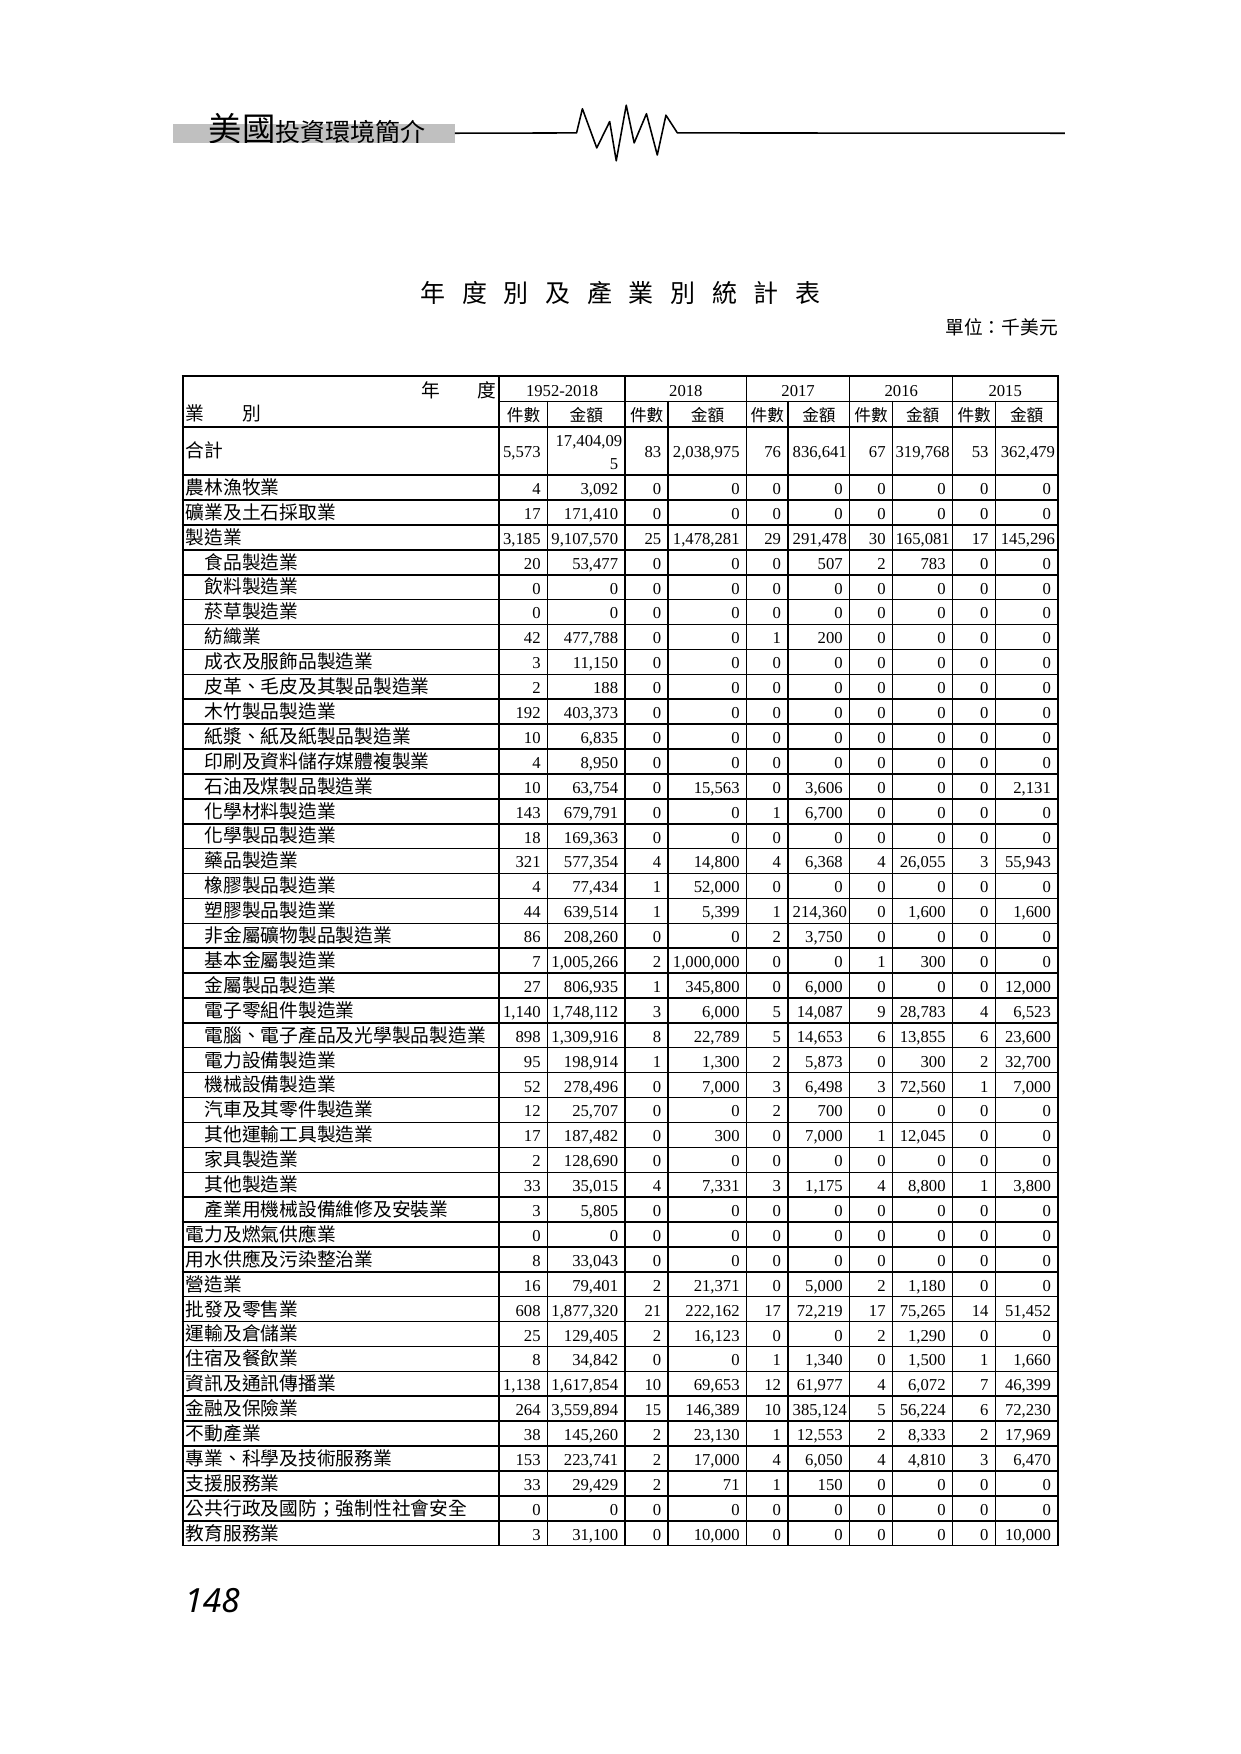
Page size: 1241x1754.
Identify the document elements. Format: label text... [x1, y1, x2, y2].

table_cell 0 [893, 1223, 952, 1246]
table_cell 6,498 [789, 1073, 849, 1097]
table_cell 187,482 [548, 1123, 624, 1146]
table_cell 15,563 [669, 775, 746, 798]
table_cell 0 [669, 750, 746, 773]
table_cell 0 [953, 1273, 995, 1296]
table_cell 0 [953, 576, 995, 599]
table_cell 28,783 [893, 999, 952, 1022]
table_cell 33 [500, 1173, 547, 1196]
table_cell 30 [850, 526, 892, 549]
table_cell 1,600 [893, 899, 952, 922]
table_cell 0 [747, 1123, 787, 1146]
table_cell 0 [953, 775, 995, 798]
table_cell 44 [500, 899, 547, 922]
table_cell 25 [626, 526, 667, 549]
table_cell 12,553 [789, 1422, 849, 1445]
table_cell 5,573 [500, 428, 547, 474]
table_cell 0 [747, 1198, 787, 1221]
table_cell 29,429 [548, 1472, 624, 1495]
table_cell 214,360 [789, 899, 849, 922]
table_cell 95 [500, 1048, 547, 1072]
table_cell 8,950 [548, 750, 624, 773]
table_cell 0 [893, 800, 952, 823]
table_cell 639,514 [548, 899, 624, 922]
table_cell 0 [893, 974, 952, 997]
table_cell 52 [500, 1073, 547, 1097]
table_cell 0 [850, 1148, 892, 1171]
table_cell 0 [789, 600, 849, 624]
table_cell 7,000 [789, 1123, 849, 1146]
table_cell 0 [747, 1148, 787, 1171]
table_cell 2 [747, 1098, 787, 1122]
table_cell 0 [996, 576, 1057, 599]
table_cell 非金屬礦物製品製造業 [184, 924, 498, 947]
table_cell 0 [850, 1248, 892, 1271]
table_cell 印刷及資料儲存媒體複製業 [184, 750, 498, 773]
table_cell 2 [626, 1422, 667, 1445]
table_cell 0 [953, 600, 995, 624]
table_cell 12,000 [996, 974, 1057, 997]
table_cell 0 [996, 1273, 1057, 1296]
table_cell 0 [747, 476, 787, 499]
table_cell 3,800 [996, 1173, 1057, 1196]
table_cell 153 [500, 1447, 547, 1470]
table_cell 3,185 [500, 526, 547, 549]
table_cell 件數 [747, 402, 787, 426]
table_cell 6,368 [789, 849, 849, 873]
table_cell 0 [789, 750, 849, 773]
table_cell 4 [500, 750, 547, 773]
table_cell 14,800 [669, 849, 746, 873]
table_cell 278,496 [548, 1073, 624, 1097]
table_cell 0 [893, 825, 952, 848]
table_cell 製造業 [184, 526, 498, 549]
table_cell 0 [953, 1223, 995, 1246]
table_cell 1,138 [500, 1372, 547, 1395]
table_cell 53,477 [548, 551, 624, 574]
table_cell 0 [850, 600, 892, 624]
table_cell 169,363 [548, 825, 624, 848]
table_cell 5,873 [789, 1048, 849, 1072]
table_cell 6,000 [669, 999, 746, 1022]
table_cell 0 [500, 600, 547, 624]
table_cell 0 [893, 700, 952, 723]
table_cell 8 [500, 1248, 547, 1271]
table_cell 0 [850, 501, 892, 524]
table_cell 12 [747, 1372, 787, 1395]
table_cell 0 [953, 476, 995, 499]
table_cell 0 [789, 1198, 849, 1221]
table_cell 電力及燃氣供應業 [184, 1223, 498, 1246]
table_cell 0 [626, 675, 667, 698]
table_cell 10 [500, 725, 547, 748]
table_cell 0 [747, 825, 787, 848]
table_cell 14,087 [789, 999, 849, 1022]
table_cell 6 [953, 1024, 995, 1047]
table_cell 2 [626, 1273, 667, 1296]
table_cell 塑膠製品製造業 [184, 899, 498, 922]
table_cell 700 [789, 1098, 849, 1122]
table_cell 3,606 [789, 775, 849, 798]
table_cell 71 [669, 1472, 746, 1495]
table_cell 0 [669, 825, 746, 848]
table_cell 0 [953, 874, 995, 897]
table_cell 0 [626, 625, 667, 648]
table_cell 13,855 [893, 1024, 952, 1047]
table_cell 0 [747, 775, 787, 798]
table_cell 0 [669, 725, 746, 748]
table_cell 0 [996, 800, 1057, 823]
table_cell 1 [850, 1123, 892, 1146]
table_cell 1 [747, 625, 787, 648]
table_cell 電力設備製造業 [184, 1048, 498, 1072]
table_cell 1,600 [996, 899, 1057, 922]
table_cell 營造業 [184, 1273, 498, 1296]
table_cell 件數 [626, 402, 667, 426]
table_cell 0 [953, 675, 995, 698]
table_cell 1 [747, 899, 787, 922]
table_cell 0 [789, 576, 849, 599]
table_cell 55,943 [996, 849, 1057, 873]
table_cell 300 [893, 949, 952, 972]
table_cell 0 [747, 1248, 787, 1271]
table_cell 成衣及服飾品製造業 [184, 650, 498, 673]
table_cell 1 [626, 899, 667, 922]
table_cell 2 [626, 949, 667, 972]
table_cell 批發及零售業 [184, 1297, 498, 1321]
table_cell 2 [850, 1322, 892, 1346]
table_cell 198,914 [548, 1048, 624, 1072]
table_cell 0 [669, 1148, 746, 1171]
table_cell 0 [850, 1048, 892, 1072]
table_cell 0 [850, 800, 892, 823]
table_header 2015 [953, 377, 1057, 401]
table_cell 145,296 [996, 526, 1057, 549]
table_cell 0 [669, 1223, 746, 1246]
table_cell 0 [747, 1497, 787, 1520]
table_cell 0 [953, 899, 995, 922]
table_cell 898 [500, 1024, 547, 1047]
table_cell 0 [850, 576, 892, 599]
table_cell 6,700 [789, 800, 849, 823]
table_cell 319,768 [893, 428, 952, 474]
table_cell 14 [953, 1297, 995, 1321]
table_cell 1,300 [669, 1048, 746, 1072]
table_cell 72,219 [789, 1297, 849, 1321]
table_cell 0 [953, 501, 995, 524]
table_cell 專業、科學及技術服務業 [184, 1447, 498, 1470]
table_cell 6,000 [789, 974, 849, 997]
table_cell 0 [669, 924, 746, 947]
table_cell 10,000 [996, 1522, 1057, 1545]
table_cell 3 [850, 1073, 892, 1097]
table_cell 21 [626, 1297, 667, 1321]
table_cell 1,180 [893, 1273, 952, 1296]
table_cell 0 [996, 1148, 1057, 1171]
table_cell 1 [747, 800, 787, 823]
table_cell 53 [953, 428, 995, 474]
table_cell 1 [626, 1048, 667, 1072]
table_cell 146,389 [669, 1397, 746, 1420]
table_cell 75,265 [893, 1297, 952, 1321]
table_cell 16,123 [669, 1322, 746, 1346]
table_cell 0 [789, 1522, 849, 1545]
table_cell 0 [626, 924, 667, 947]
table_cell 6,072 [893, 1372, 952, 1395]
table_cell 2 [953, 1048, 995, 1072]
table_cell 4 [850, 1372, 892, 1395]
table_cell 1 [747, 1422, 787, 1445]
table_cell 17,404,095 [548, 428, 624, 474]
table_cell 79,401 [548, 1273, 624, 1296]
table_cell 0 [953, 1522, 995, 1545]
table_cell 0 [626, 750, 667, 773]
table_cell 0 [789, 1223, 849, 1246]
table_cell 0 [996, 949, 1057, 972]
table_cell 0 [893, 476, 952, 499]
table_cell 0 [789, 874, 849, 897]
table_cell 0 [669, 625, 746, 648]
table_cell 7,000 [996, 1073, 1057, 1097]
table_cell 345,800 [669, 974, 746, 997]
table_cell 51,452 [996, 1297, 1057, 1321]
table_cell 15 [626, 1397, 667, 1420]
table_cell 0 [669, 501, 746, 524]
table_cell 藥品製造業 [184, 849, 498, 873]
table_cell 1 [747, 1347, 787, 1371]
table_cell 5,000 [789, 1273, 849, 1296]
table_cell 23,600 [996, 1024, 1057, 1047]
table_cell 2 [747, 1048, 787, 1072]
table_cell 1 [626, 874, 667, 897]
table_cell 10,000 [669, 1522, 746, 1545]
table_cell 0 [996, 551, 1057, 574]
table_cell 0 [626, 1248, 667, 1271]
table_cell 4 [850, 1447, 892, 1470]
table_cell 0 [789, 1322, 849, 1346]
table_cell 836,641 [789, 428, 849, 474]
table_cell 1 [850, 949, 892, 972]
table_cell 件數 [953, 402, 995, 426]
table_cell 支援服務業 [184, 1472, 498, 1495]
table_cell 0 [893, 600, 952, 624]
table_cell 2,038,975 [669, 428, 746, 474]
table_cell 0 [626, 725, 667, 748]
table_cell 17 [850, 1297, 892, 1321]
table_cell 0 [953, 1322, 995, 1346]
table_cell 192 [500, 700, 547, 723]
table_cell 83 [626, 428, 667, 474]
table_cell 0 [850, 675, 892, 698]
table_cell 143 [500, 800, 547, 823]
table_cell 0 [850, 650, 892, 673]
table_cell 1,140 [500, 999, 547, 1022]
table_cell 0 [953, 725, 995, 748]
table_cell 362,479 [996, 428, 1057, 474]
table_cell 0 [953, 1497, 995, 1520]
table_cell 3 [953, 1447, 995, 1470]
table_cell 0 [747, 576, 787, 599]
table_cell 385,124 [789, 1397, 849, 1420]
table_cell 金額 [669, 402, 746, 426]
table_cell 0 [789, 725, 849, 748]
table_cell 0 [789, 1248, 849, 1271]
table_cell 0 [626, 551, 667, 574]
table_cell 0 [747, 551, 787, 574]
table_cell 17 [747, 1297, 787, 1321]
table_cell 用水供應及污染整治業 [184, 1248, 498, 1271]
table_cell 1,748,112 [548, 999, 624, 1022]
table_cell 264 [500, 1397, 547, 1420]
table_cell 0 [953, 1198, 995, 1221]
table_cell 10 [500, 775, 547, 798]
table_cell 0 [996, 1322, 1057, 1346]
table_cell 4 [747, 1447, 787, 1470]
table_cell 0 [669, 650, 746, 673]
table_cell 0 [996, 924, 1057, 947]
table_cell 77,434 [548, 874, 624, 897]
table_cell 0 [850, 1522, 892, 1545]
table_cell 321 [500, 849, 547, 873]
table_cell 29 [747, 526, 787, 549]
table_cell 其他運輸工具製造業 [184, 1123, 498, 1146]
table_cell 1,478,281 [669, 526, 746, 549]
table_cell 飲料製造業 [184, 576, 498, 599]
table_cell 0 [669, 675, 746, 698]
table_cell 0 [996, 1198, 1057, 1221]
table_cell 1,309,916 [548, 1024, 624, 1047]
table_cell 紙漿、紙及紙製品製造業 [184, 725, 498, 748]
table_cell 0 [893, 1148, 952, 1171]
table_cell 9 [850, 999, 892, 1022]
table_cell 0 [626, 800, 667, 823]
table_cell 223,741 [548, 1447, 624, 1470]
table_cell 運輸及倉儲業 [184, 1322, 498, 1346]
table_cell 8,800 [893, 1173, 952, 1196]
table_cell 其他製造業 [184, 1173, 498, 1196]
table_cell 0 [789, 650, 849, 673]
table_cell 21,371 [669, 1273, 746, 1296]
table_cell 20 [500, 551, 547, 574]
table_cell 507 [789, 551, 849, 574]
table_cell 0 [996, 476, 1057, 499]
table_cell 1 [626, 974, 667, 997]
table_cell 0 [500, 1223, 547, 1246]
table_cell 72,560 [893, 1073, 952, 1097]
table_cell 0 [953, 924, 995, 947]
table_cell 0 [893, 625, 952, 648]
table_cell 86 [500, 924, 547, 947]
table_cell 477,788 [548, 625, 624, 648]
table_cell 403,373 [548, 700, 624, 723]
table_cell 件數 [850, 402, 892, 426]
table_cell 12 [500, 1098, 547, 1122]
table_cell 2 [626, 1472, 667, 1495]
table_cell 0 [996, 700, 1057, 723]
table_cell 0 [626, 476, 667, 499]
table_cell 0 [548, 600, 624, 624]
table_cell 679,791 [548, 800, 624, 823]
table_cell 69,653 [669, 1372, 746, 1395]
table_cell 食品製造業 [184, 551, 498, 574]
table_cell 0 [850, 1223, 892, 1246]
table_cell 1,290 [893, 1322, 952, 1346]
table_cell 0 [850, 825, 892, 848]
table_cell 0 [893, 924, 952, 947]
table_cell 1,617,854 [548, 1372, 624, 1395]
table_cell 產業用機械設備維修及安裝業 [184, 1198, 498, 1221]
table_cell 6,835 [548, 725, 624, 748]
table_cell 0 [789, 675, 849, 698]
table_cell 0 [747, 1223, 787, 1246]
table_cell 0 [669, 700, 746, 723]
table_cell 3,092 [548, 476, 624, 499]
table_cell 129,405 [548, 1322, 624, 1346]
table_cell 208,260 [548, 924, 624, 947]
table_cell 0 [850, 750, 892, 773]
table_cell 木竹製品製造業 [184, 700, 498, 723]
table_cell 0 [747, 974, 787, 997]
table_cell 0 [626, 600, 667, 624]
table_header 年 度 業 別 [184, 377, 498, 426]
table_cell 0 [626, 1148, 667, 1171]
table_cell 6 [953, 1397, 995, 1420]
table_cell 1 [953, 1173, 995, 1196]
table_cell 0 [669, 476, 746, 499]
table_cell 2,131 [996, 775, 1057, 798]
table_cell 0 [626, 700, 667, 723]
table_cell 150 [789, 1472, 849, 1495]
table_cell 2 [953, 1422, 995, 1445]
table_cell 5,399 [669, 899, 746, 922]
table_cell 0 [626, 825, 667, 848]
table_cell 2 [850, 551, 892, 574]
table_cell 0 [747, 1322, 787, 1346]
table_cell 橡膠製品製造業 [184, 874, 498, 897]
table_cell 礦業及土石採取業 [184, 501, 498, 524]
table_cell 27 [500, 974, 547, 997]
table_cell 0 [850, 874, 892, 897]
table_cell 0 [626, 576, 667, 599]
table_cell 10 [747, 1397, 787, 1420]
table_cell 6,050 [789, 1447, 849, 1470]
table_cell 300 [893, 1048, 952, 1072]
table_cell 17 [500, 1123, 547, 1146]
table_cell 金融及保險業 [184, 1397, 498, 1420]
table_cell 63,754 [548, 775, 624, 798]
table_cell 0 [500, 1497, 547, 1520]
table_cell 12,045 [893, 1123, 952, 1146]
table_header 2016 [850, 377, 952, 401]
table_cell 4 [626, 849, 667, 873]
table_cell 0 [953, 1098, 995, 1122]
table_cell 61,977 [789, 1372, 849, 1395]
table_cell 3,559,894 [548, 1397, 624, 1420]
table_cell 0 [747, 700, 787, 723]
table_cell 56,224 [893, 1397, 952, 1420]
table_cell 0 [789, 949, 849, 972]
table_cell 25 [500, 1322, 547, 1346]
table_cell 5 [747, 999, 787, 1022]
table_cell 0 [953, 1248, 995, 1271]
table_cell 0 [669, 800, 746, 823]
table_cell 0 [850, 1472, 892, 1495]
table_cell 783 [893, 551, 952, 574]
table_cell 0 [669, 551, 746, 574]
table_cell 1,005,266 [548, 949, 624, 972]
table_cell 件數 [500, 402, 547, 426]
text 年度別及產業別統計表 [183, 250, 1058, 313]
table_cell 0 [747, 650, 787, 673]
table_cell 4 [850, 1173, 892, 1196]
table_cell 0 [850, 1347, 892, 1371]
table_cell 0 [850, 775, 892, 798]
table_cell 4 [626, 1173, 667, 1196]
table_cell 0 [953, 1123, 995, 1146]
table_cell 0 [626, 1497, 667, 1520]
table_cell 0 [548, 576, 624, 599]
table_cell 17 [500, 501, 547, 524]
table_cell 1 [747, 1472, 787, 1495]
table_cell 25,707 [548, 1098, 624, 1122]
table_cell 0 [626, 1123, 667, 1146]
table_cell 0 [626, 1098, 667, 1122]
table_cell 0 [548, 1223, 624, 1246]
table_cell 金屬製品製造業 [184, 974, 498, 997]
table_cell 10 [626, 1372, 667, 1395]
table_cell 0 [850, 625, 892, 648]
table_cell 0 [953, 650, 995, 673]
table_cell 16 [500, 1273, 547, 1296]
table_cell 31,100 [548, 1522, 624, 1545]
table_cell 農林漁牧業 [184, 476, 498, 499]
table_cell 33,043 [548, 1248, 624, 1271]
table_cell 1,660 [996, 1347, 1057, 1371]
table_cell 0 [626, 775, 667, 798]
table_cell 0 [893, 775, 952, 798]
table_cell 基本金屬製造業 [184, 949, 498, 972]
table_cell 0 [953, 974, 995, 997]
table_cell 0 [893, 675, 952, 698]
table_cell 222,162 [669, 1297, 746, 1321]
table_cell 1,175 [789, 1173, 849, 1196]
table_cell 0 [996, 650, 1057, 673]
table_cell 0 [669, 1248, 746, 1271]
table_cell 0 [669, 1497, 746, 1520]
table_cell 2 [626, 1447, 667, 1470]
table_cell 11,150 [548, 650, 624, 673]
table_cell 5 [747, 1024, 787, 1047]
table_cell 菸草製造業 [184, 600, 498, 624]
table_cell 化學材料製造業 [184, 800, 498, 823]
table_cell 不動產業 [184, 1422, 498, 1445]
table_cell 2 [850, 1422, 892, 1445]
table_cell 0 [893, 650, 952, 673]
table_cell 42 [500, 625, 547, 648]
table_cell 0 [953, 551, 995, 574]
table_header 1952-2018 [500, 377, 624, 401]
table_cell 3 [500, 1522, 547, 1545]
table_cell 電子零組件製造業 [184, 999, 498, 1022]
table_cell 教育服務業 [184, 1522, 498, 1545]
table_cell 0 [996, 501, 1057, 524]
table_cell 0 [996, 874, 1057, 897]
table_cell 577,354 [548, 849, 624, 873]
table_cell 0 [669, 1098, 746, 1122]
table_cell 0 [953, 625, 995, 648]
table_cell 0 [893, 576, 952, 599]
table_cell 0 [996, 1472, 1057, 1495]
table_cell 0 [789, 700, 849, 723]
table_cell 3 [626, 999, 667, 1022]
table_cell 6,470 [996, 1447, 1057, 1470]
table_cell 3 [747, 1073, 787, 1097]
table_cell 0 [953, 949, 995, 972]
table_cell 0 [996, 600, 1057, 624]
table_cell 76 [747, 428, 787, 474]
table_cell 0 [850, 1198, 892, 1221]
table_cell 0 [669, 576, 746, 599]
table_cell 145,260 [548, 1422, 624, 1445]
table_cell 34,842 [548, 1347, 624, 1371]
table_cell 0 [850, 1098, 892, 1122]
table_cell 8 [626, 1024, 667, 1047]
table_cell 291,478 [789, 526, 849, 549]
table_cell 6,523 [996, 999, 1057, 1022]
table_cell 0 [996, 1098, 1057, 1122]
table_cell 1,500 [893, 1347, 952, 1371]
table_cell 8 [500, 1347, 547, 1371]
table_cell 0 [953, 700, 995, 723]
table_cell 0 [996, 725, 1057, 748]
table_cell 5 [850, 1397, 892, 1420]
table_cell 0 [893, 750, 952, 773]
table_cell 52,000 [669, 874, 746, 897]
table_cell 5,805 [548, 1198, 624, 1221]
table_cell 608 [500, 1297, 547, 1321]
table_cell 1 [953, 1073, 995, 1097]
table_cell 23,130 [669, 1422, 746, 1445]
table_cell 0 [626, 1522, 667, 1545]
table_cell 18 [500, 825, 547, 848]
table_cell 3,750 [789, 924, 849, 947]
table_cell 806,935 [548, 974, 624, 997]
table_cell 0 [850, 476, 892, 499]
table_cell 7,000 [669, 1073, 746, 1097]
table_cell 3 [500, 650, 547, 673]
table_cell 0 [850, 700, 892, 723]
table_cell 38 [500, 1422, 547, 1445]
table_cell 14,653 [789, 1024, 849, 1047]
table_cell 0 [626, 1223, 667, 1246]
table_cell 0 [548, 1497, 624, 1520]
table_cell 67 [850, 428, 892, 474]
table_cell 石油及煤製品製造業 [184, 775, 498, 798]
table_cell 資訊及通訊傳播業 [184, 1372, 498, 1395]
table_cell 0 [747, 874, 787, 897]
table_cell 0 [850, 725, 892, 748]
table_cell 機械設備製造業 [184, 1073, 498, 1097]
table_cell 0 [893, 1497, 952, 1520]
table_cell 7 [953, 1372, 995, 1395]
table_header 2017 [747, 377, 849, 401]
table_cell 皮革、毛皮及其製品製造業 [184, 675, 498, 698]
table_cell 0 [893, 874, 952, 897]
table_cell 0 [996, 825, 1057, 848]
table_cell 72,230 [996, 1397, 1057, 1420]
table_cell 1,877,320 [548, 1297, 624, 1321]
table_cell 2 [626, 1322, 667, 1346]
table_cell 3 [747, 1173, 787, 1196]
table_cell 0 [626, 501, 667, 524]
table_cell 0 [893, 725, 952, 748]
table_cell 0 [996, 675, 1057, 698]
table_cell 0 [953, 800, 995, 823]
table_cell 家具製造業 [184, 1148, 498, 1171]
table_cell 188 [548, 675, 624, 698]
table_cell 金額 [548, 402, 624, 426]
table_cell 金額 [893, 402, 952, 426]
table_cell 1,000,000 [669, 949, 746, 972]
table_cell 3 [500, 1198, 547, 1221]
table_cell 公共行政及國防；強制性社會安全 [184, 1497, 498, 1520]
table_cell 0 [626, 1198, 667, 1221]
table_cell 1,340 [789, 1347, 849, 1371]
table_cell 紡織業 [184, 625, 498, 648]
table_cell 4,810 [893, 1447, 952, 1470]
table_cell 0 [747, 600, 787, 624]
table_cell 金額 [789, 402, 849, 426]
table_cell 22,789 [669, 1024, 746, 1047]
table_cell 0 [996, 625, 1057, 648]
table_cell 0 [996, 1123, 1057, 1146]
text 單位：千美元 [232, 313, 1058, 340]
table_cell 0 [626, 1347, 667, 1371]
table_cell 4 [500, 476, 547, 499]
table_cell 0 [626, 1073, 667, 1097]
table_cell 2 [500, 1148, 547, 1171]
table_cell 金額 [996, 402, 1057, 426]
table_cell 46,399 [996, 1372, 1057, 1395]
table_cell 4 [850, 849, 892, 873]
table_cell 26,055 [893, 849, 952, 873]
table_cell 33 [500, 1472, 547, 1495]
table_cell 0 [953, 1472, 995, 1495]
table_cell 0 [747, 725, 787, 748]
table_cell 0 [747, 1522, 787, 1545]
table_cell 4 [953, 999, 995, 1022]
table_cell 8,333 [893, 1422, 952, 1445]
table_cell 4 [747, 849, 787, 873]
table_cell 0 [850, 974, 892, 997]
table_cell 128,690 [548, 1148, 624, 1171]
table_cell 汽車及其零件製造業 [184, 1098, 498, 1122]
table_cell 0 [893, 1522, 952, 1545]
table_cell 300 [669, 1123, 746, 1146]
table_cell 合計 [184, 428, 498, 474]
table_cell 0 [996, 1248, 1057, 1271]
table_cell 0 [500, 576, 547, 599]
table_cell 2 [850, 1273, 892, 1296]
table_cell 165,081 [893, 526, 952, 549]
table_cell 0 [850, 1497, 892, 1520]
table_cell 1 [953, 1347, 995, 1371]
table_cell 0 [789, 501, 849, 524]
table_cell 0 [789, 1497, 849, 1520]
table_cell 35,015 [548, 1173, 624, 1196]
table_cell 7,331 [669, 1173, 746, 1196]
table_cell 0 [747, 750, 787, 773]
table_cell 0 [893, 501, 952, 524]
table_cell 住宿及餐飲業 [184, 1347, 498, 1371]
table_cell 0 [893, 1198, 952, 1221]
table_cell 17,969 [996, 1422, 1057, 1445]
table_cell 0 [789, 825, 849, 848]
table_cell 0 [996, 750, 1057, 773]
table_cell 200 [789, 625, 849, 648]
table_cell 0 [789, 476, 849, 499]
table_cell 17,000 [669, 1447, 746, 1470]
table_cell 6 [850, 1024, 892, 1047]
table_cell 0 [893, 1098, 952, 1122]
table_cell 0 [996, 1497, 1057, 1520]
table_cell 0 [893, 1472, 952, 1495]
table_cell 2 [500, 675, 547, 698]
table_cell 0 [747, 675, 787, 698]
table_cell 2 [747, 924, 787, 947]
table_cell 化學製品製造業 [184, 825, 498, 848]
table_cell 171,410 [548, 501, 624, 524]
table_cell 0 [953, 825, 995, 848]
table_cell 9,107,570 [548, 526, 624, 549]
table_cell 0 [747, 1273, 787, 1296]
table_cell 0 [789, 1148, 849, 1171]
table_cell 0 [747, 501, 787, 524]
table_cell 32,700 [996, 1048, 1057, 1072]
table_cell 4 [500, 874, 547, 897]
table_cell 0 [893, 1248, 952, 1271]
table_cell 電腦、電子產品及光學製品製造業 [184, 1024, 498, 1047]
table_cell 0 [953, 1148, 995, 1171]
table_cell 17 [953, 526, 995, 549]
table_cell 0 [747, 949, 787, 972]
table_cell 0 [669, 600, 746, 624]
table_cell 0 [626, 650, 667, 673]
table_cell 0 [953, 750, 995, 773]
table_cell 0 [996, 1223, 1057, 1246]
table_cell 0 [669, 1198, 746, 1221]
table_cell 7 [500, 949, 547, 972]
table_cell 0 [850, 899, 892, 922]
table_cell 3 [953, 849, 995, 873]
table_cell 0 [669, 1347, 746, 1371]
table_header 2018 [626, 377, 746, 401]
table_cell 0 [850, 924, 892, 947]
